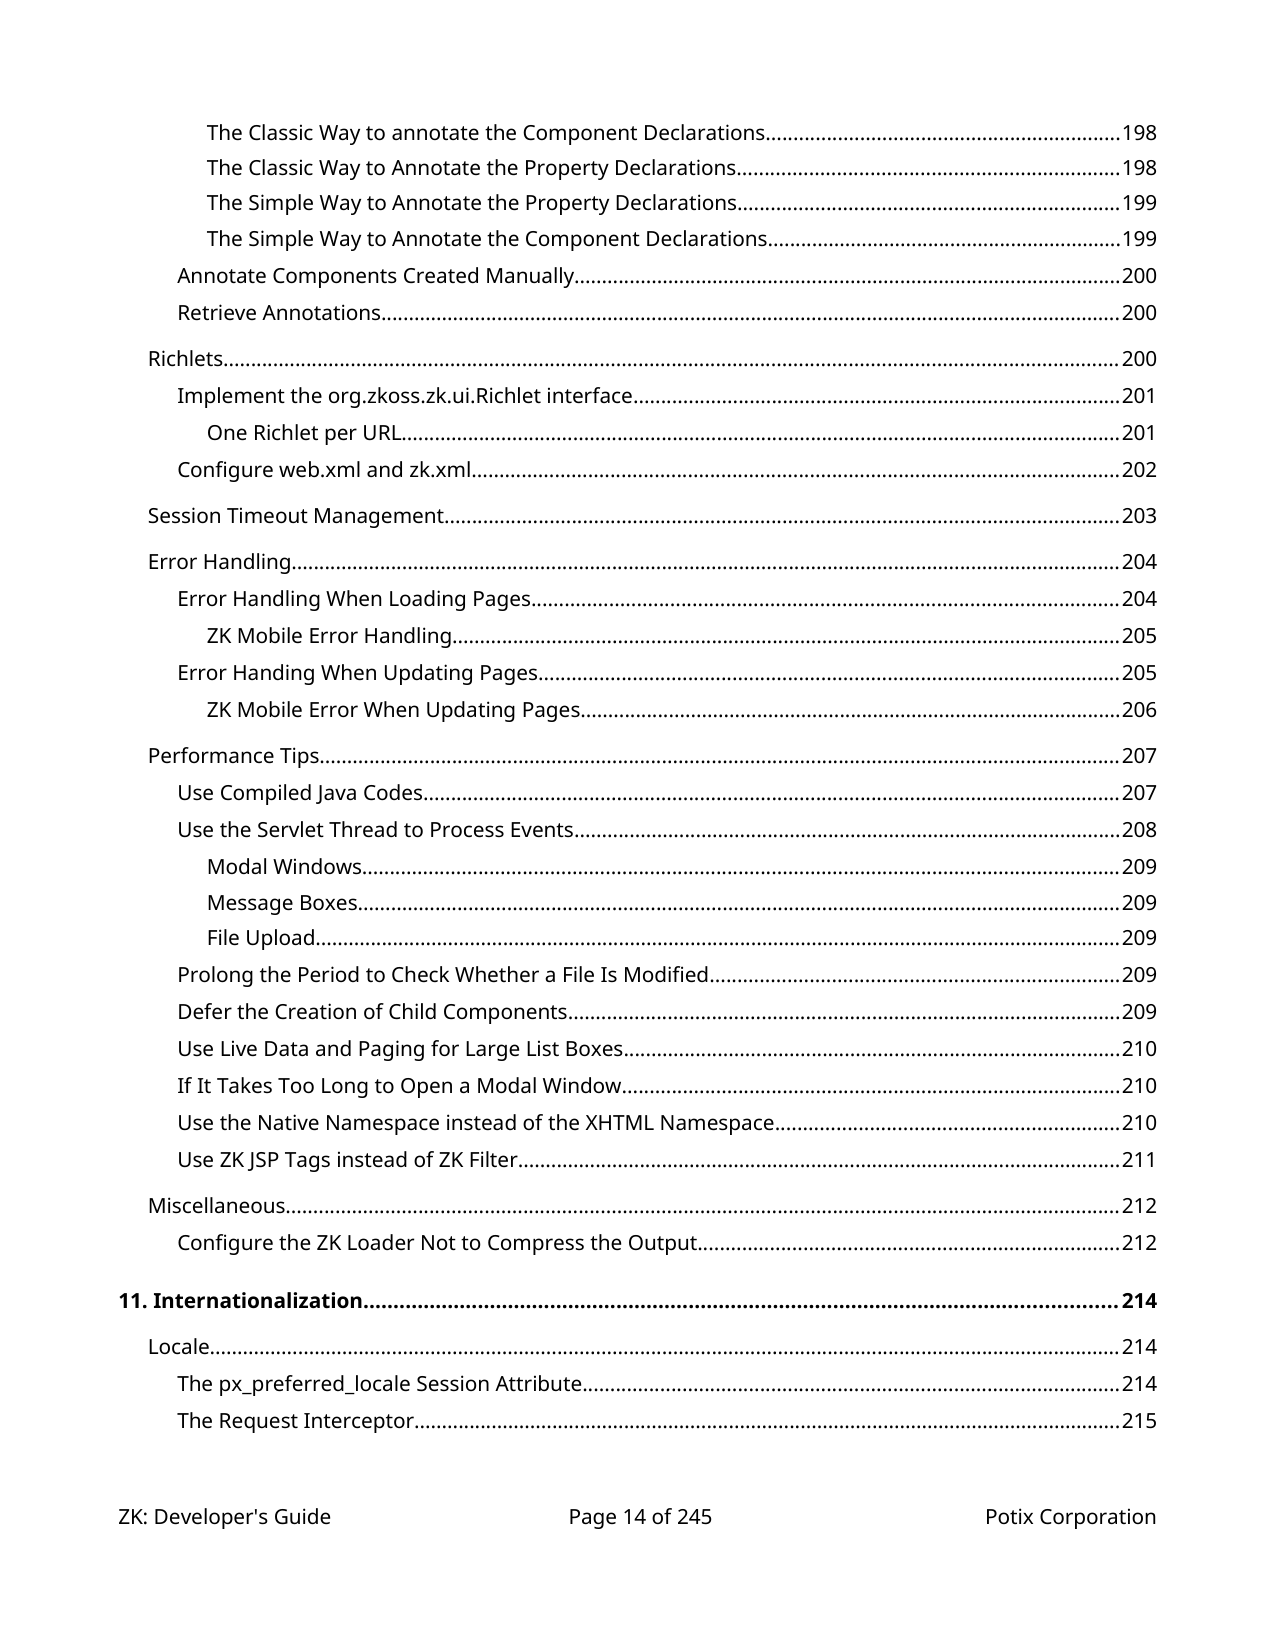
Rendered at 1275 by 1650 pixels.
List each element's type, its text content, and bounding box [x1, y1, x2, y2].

text Annotate Components Created Manually 200 [177, 261, 1157, 289]
text Use Live Data and Paging for Large List Boxes 210 [177, 1034, 1157, 1062]
text One Richlet per URL 201 [207, 418, 1157, 446]
text Implement the org.zkoss.zk.ui.Richlet interface 201 [177, 381, 1157, 409]
text Use ZK JSP Tags instead of ZK Filter 211 [177, 1145, 1157, 1174]
text File Upload 209 [207, 923, 1157, 951]
text Use Compiled Java Codes 207 [177, 778, 1157, 807]
text ZK Mobile Error Handling 205 [207, 621, 1157, 649]
text Session Timeout Management 203 [148, 501, 1157, 529]
text Configure the ZK Loader Not to Compress the Output 212 [177, 1228, 1157, 1257]
text The Classic Way to Annotate the Property Declarations 198 [207, 153, 1157, 182]
text The Classic Way to annotate the Component Declarations 198 [207, 118, 1157, 146]
text The Request Interceptor 215 [177, 1406, 1157, 1434]
text Miscellaneous 212 [148, 1191, 1157, 1219]
text Prolong the Period to Check Whether a File Is Modified 209 [177, 960, 1157, 988]
text Defer the Creation of Child Components 209 [177, 997, 1157, 1025]
text 11. Internationalization 214 [118, 1286, 1157, 1314]
text Use the Servlet Thread to Process Events 208 [177, 815, 1157, 844]
text Locale 214 [148, 1332, 1157, 1360]
text Configure web.xml and zk.xml 202 [177, 455, 1157, 483]
text Use the Native Namespace instead of the XHTML Namespace 210 [177, 1108, 1157, 1137]
text Message Boxes 209 [207, 888, 1157, 916]
text Modal Windows 209 [207, 852, 1157, 881]
text Error Handling 204 [148, 547, 1157, 575]
text Error Handling When Loading Pages 204 [177, 584, 1157, 612]
text If It Takes Too Long to Open a Modal Window 210 [177, 1071, 1157, 1099]
text The Simple Way to Annotate the Component Declarations 199 [207, 224, 1157, 252]
text The px_preferred_locale Session Attribute 214 [177, 1369, 1157, 1397]
text Retrieve Annotations 200 [177, 298, 1157, 326]
text Error Handing When Updating Pages 205 [177, 658, 1157, 686]
text The Simple Way to Annotate the Property Declarations 199 [207, 188, 1157, 217]
text Performance Tips 207 [148, 741, 1157, 769]
text ZK Mobile Error When Updating Pages 206 [207, 695, 1157, 723]
text Richlets 200 [148, 344, 1157, 372]
